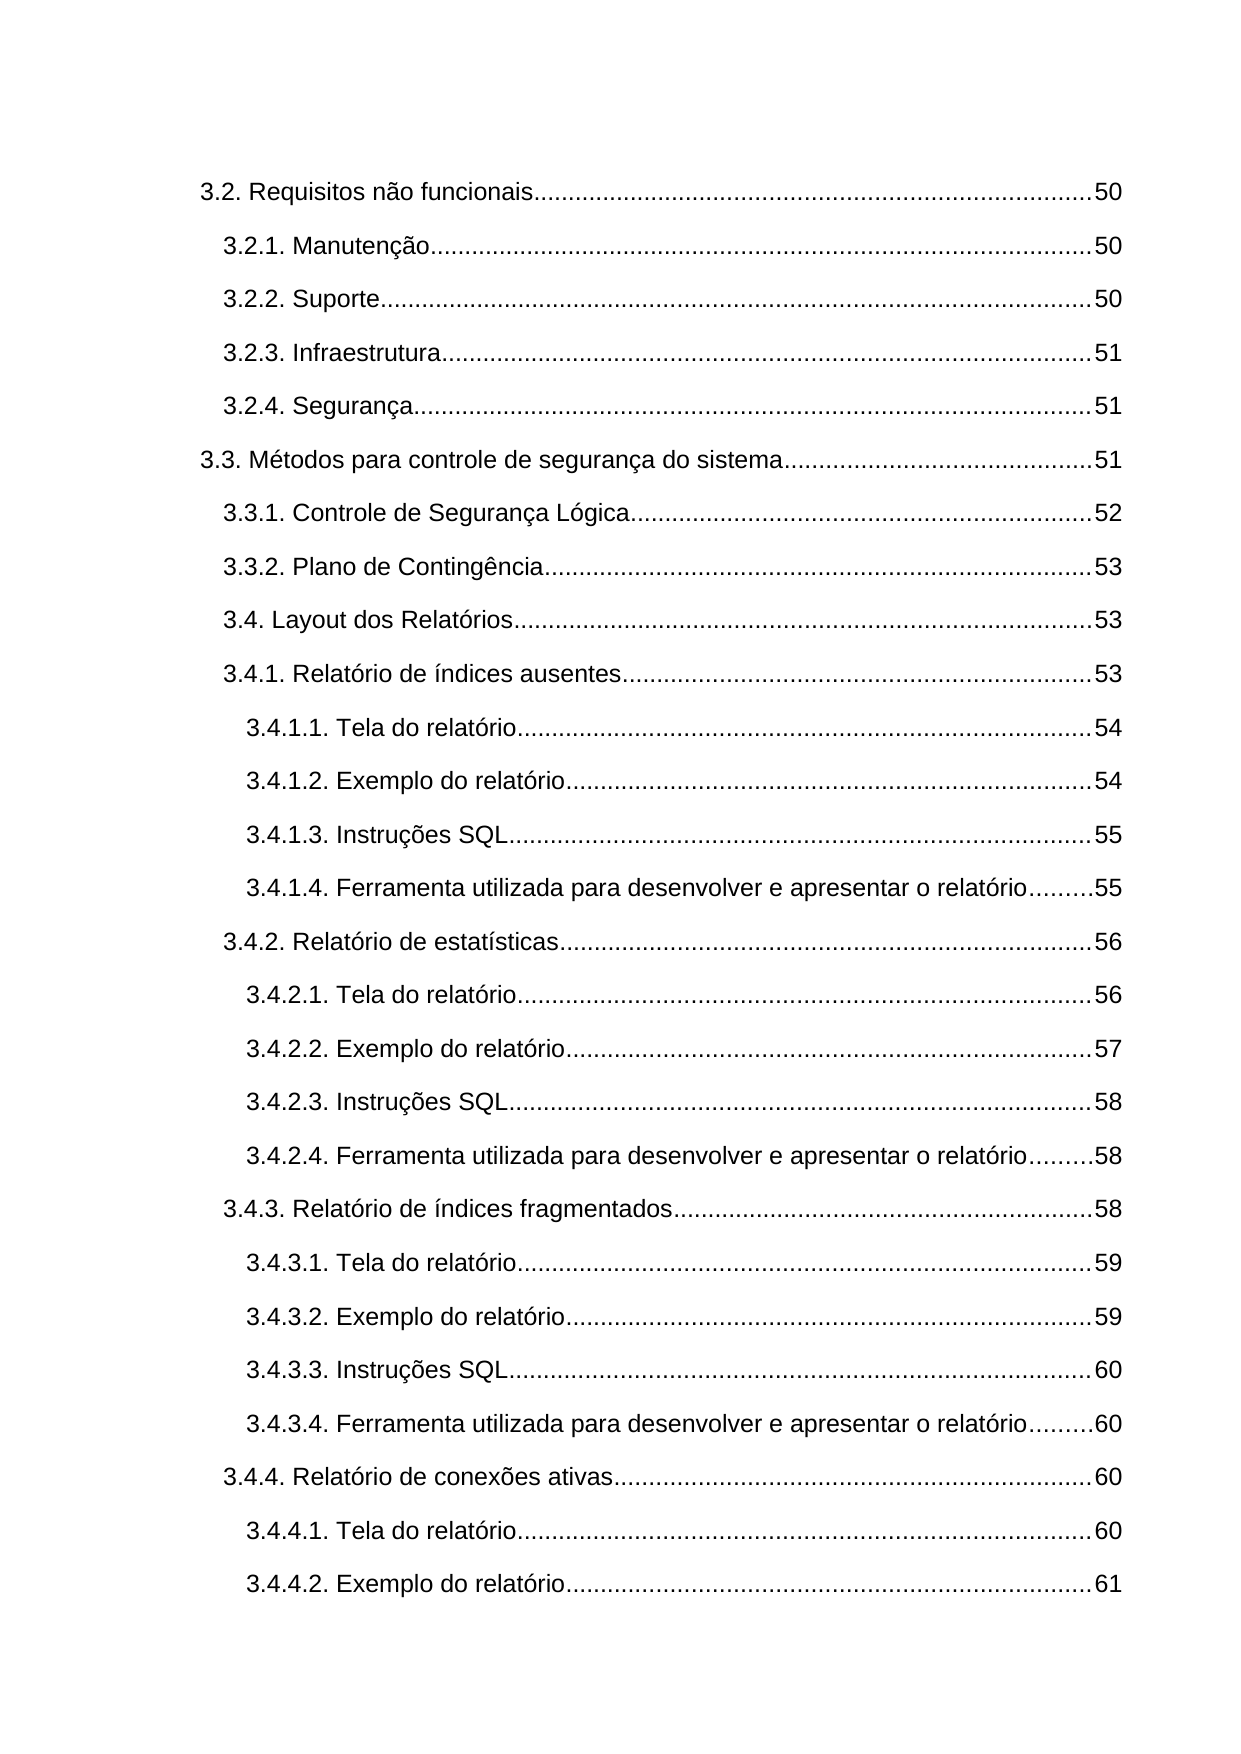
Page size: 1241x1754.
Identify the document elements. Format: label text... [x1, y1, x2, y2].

text 3.3.1. Controle de Segurança Lógica 52 [223, 498, 1122, 527]
text 3.2.1. Manutenção 50 [223, 231, 1122, 259]
text 3.4.1.1. Tela do relatório 54 [246, 712, 1122, 741]
text 3.2. Requisitos não funcionais 50 [200, 177, 1122, 206]
text 3.4.1. Relatório de índices ausentes 53 [223, 659, 1122, 688]
text 3.4.2.4. Ferramenta utilizada para desenvolver e apresentar o relatório 58 [246, 1141, 1122, 1169]
text 3.4.1.2. Exemplo do relatório 54 [246, 766, 1122, 795]
text 3.4.3.1. Tela do relatório 59 [246, 1248, 1122, 1277]
text 3.2.4. Segurança 51 [223, 391, 1122, 420]
text 3.4.3. Relatório de índices fragmentados 58 [223, 1194, 1122, 1223]
text 3.4. Layout dos Relatórios 53 [223, 605, 1122, 634]
text 3.2.2. Suporte 50 [223, 284, 1122, 313]
text 3.4.4.2. Exemplo do relatório 61 [246, 1569, 1122, 1598]
text 3.4.2.3. Instruções SQL 58 [246, 1087, 1122, 1116]
text 3.3.2. Plano de Contingência 53 [223, 552, 1122, 581]
text 3.4.2.2. Exemplo do relatório 57 [246, 1034, 1122, 1062]
text 3.4.3.2. Exemplo do relatório 59 [246, 1301, 1122, 1330]
text 3.4.2. Relatório de estatísticas 56 [223, 927, 1122, 955]
text 3.4.4. Relatório de conexões ativas 60 [223, 1462, 1122, 1491]
text 3.4.3.3. Instruções SQL 60 [246, 1355, 1122, 1384]
text 3.4.3.4. Ferramenta utilizada para desenvolver e apresentar o relatório 60 [246, 1408, 1122, 1437]
text 3.4.1.3. Instruções SQL 55 [246, 819, 1122, 848]
text 3.4.2.1. Tela do relatório 56 [246, 980, 1122, 1009]
text 3.4.1.4. Ferramenta utilizada para desenvolver e apresentar o relatório 55 [246, 873, 1122, 902]
text 3.3. Métodos para controle de segurança do sistema 51 [200, 445, 1122, 473]
text 3.2.3. Infraestrutura 51 [223, 338, 1122, 366]
text 3.4.4.1. Tela do relatório 60 [246, 1516, 1122, 1544]
